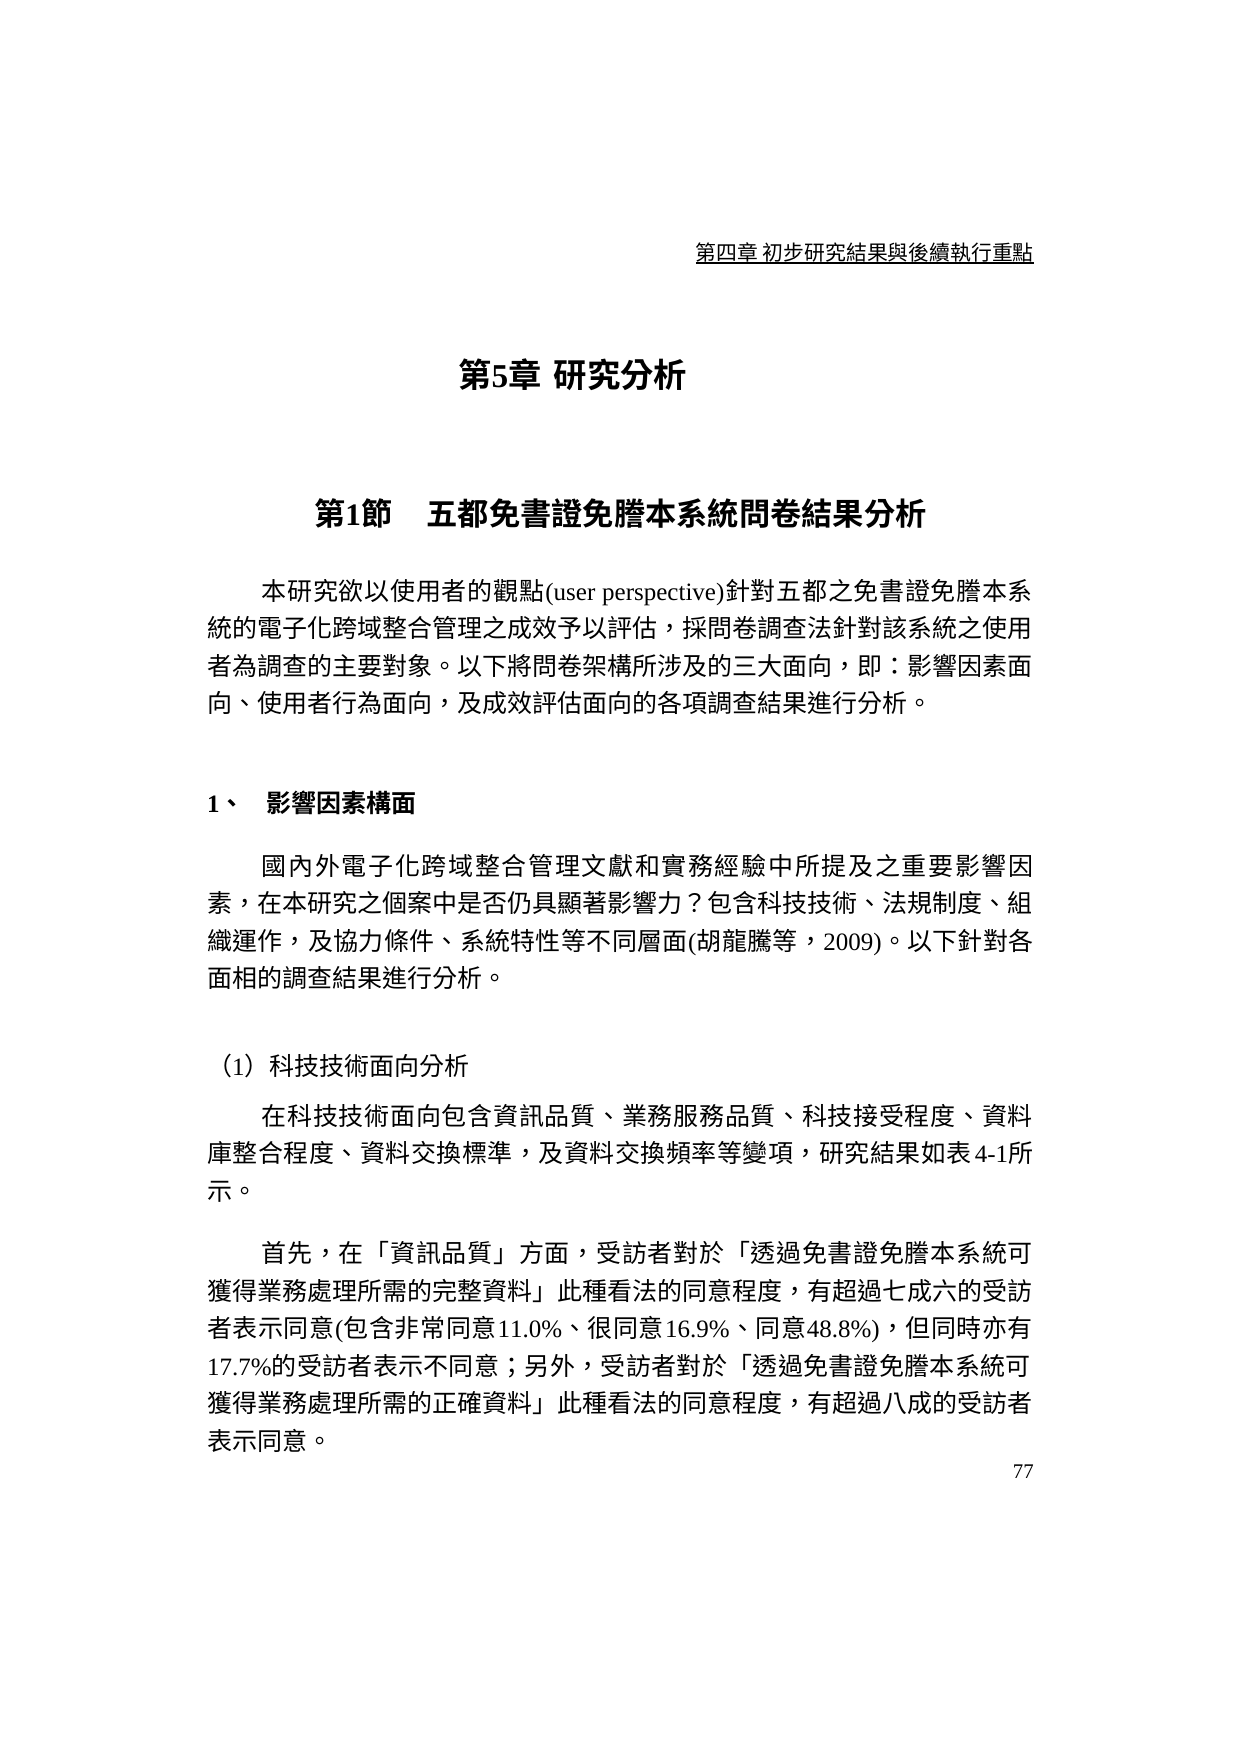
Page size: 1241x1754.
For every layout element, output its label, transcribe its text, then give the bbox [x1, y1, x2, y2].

text 本研究欲以使用者的觀點(user perspective)針對五都之免書證免謄本系統的電子化跨域整合管理之成效予以評估，採問卷調查法針對該系統之使用者為調查的主要對象。以下將問卷架構所涉及的三大面向，即：影響因素面向、使用者行為面向，及成效評估面向的各項調查結果進行分析。 [207, 570, 1033, 720]
list 五都免書證免謄本系統問卷結果分析 [207, 495, 1033, 533]
text 在科技技術面向包含資訊品質、業務服務品質、科技接受程度、資料庫整合程度、資料交換標準，及資料交換頻率等變項，研究結果如表4-1所示。 [207, 1095, 1033, 1208]
list 科技技術面向分析 [207, 1045, 1033, 1083]
text 首先，在「資訊品質」方面，受訪者對於「透過免書證免謄本系統可獲得業務處理所需的完整資料」此種看法的同意程度，有超過七成六的受訪者表示同意(包含非常同意11.0%、很同意16.9%、同意48.8%)，但同時亦有17.7%的受訪者表示不同意；另外，受訪者對於「透過免書證免謄本系統可獲得業務處理所需的正確資料」此種看法的同意程度，有超過八成的受訪者表示同意。 [207, 1233, 1033, 1458]
text 國內外電子化跨域整合管理文獻和實務經驗中所提及之重要影響因素，在本研究之個案中是否仍具顯著影響力？包含科技技術、法規制度、組織運作，及協力條件、系統特性等不同層面(胡龍騰等，2009)。以下針對各面相的調查結果進行分析。 [207, 845, 1033, 995]
list 研究分析 [111, 358, 1033, 395]
list 影響因素構面 [207, 783, 1033, 820]
